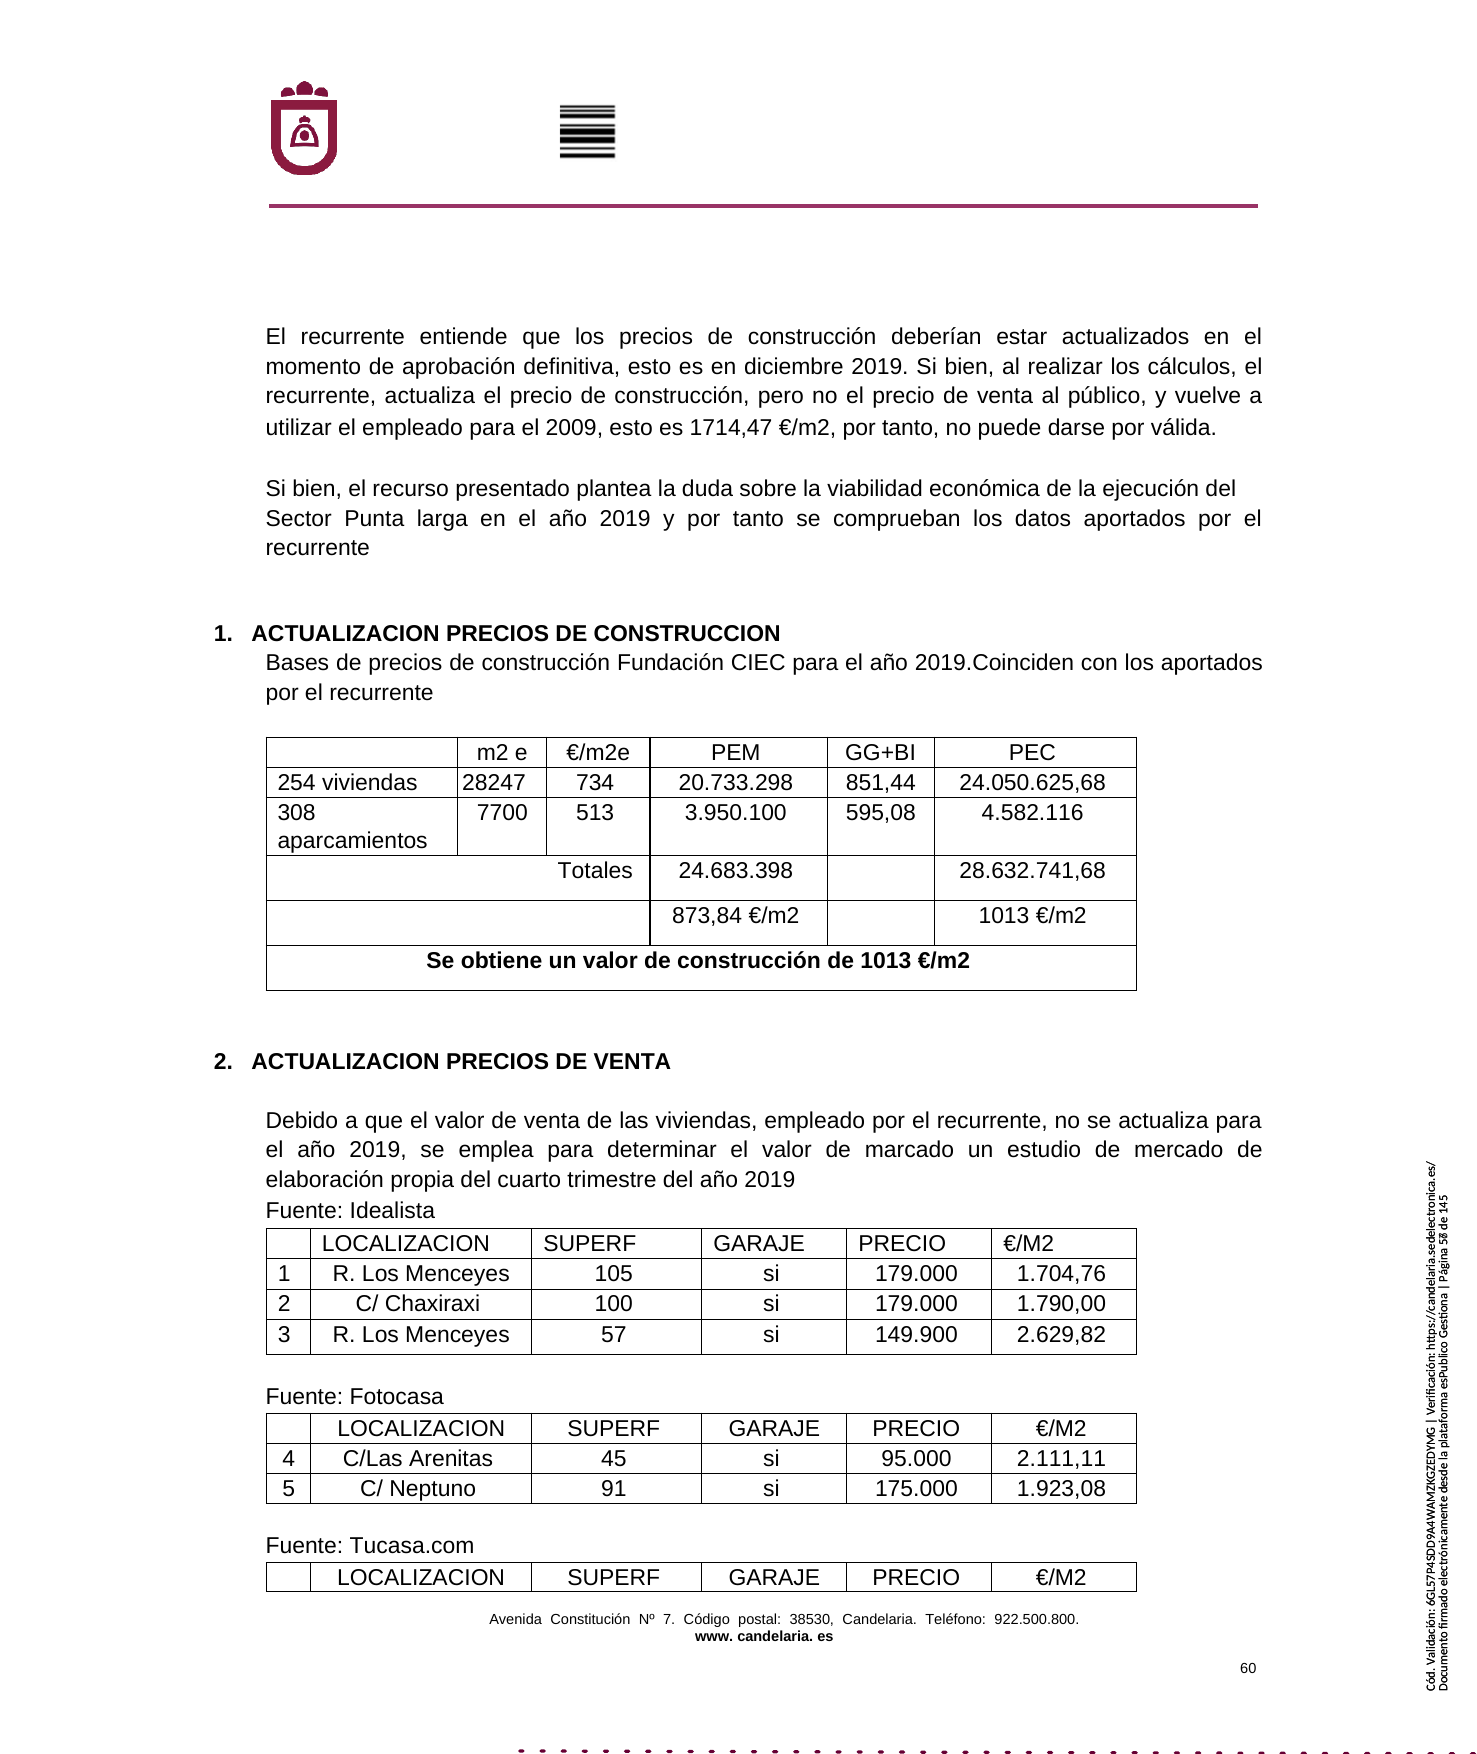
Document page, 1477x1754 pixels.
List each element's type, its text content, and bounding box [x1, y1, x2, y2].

table_header PRECIO [847, 1229, 991, 1258]
table_cell 7700 [458, 798, 546, 855]
table_cell 175.000 [847, 1474, 991, 1503]
table_header €/M2 [992, 1414, 1136, 1443]
table_cell 20.733.298 [651, 768, 827, 797]
table_cell 4 [267, 1444, 310, 1473]
table_cell 24.683.398 [651, 856, 827, 900]
table_header GG+BI [828, 738, 934, 767]
table_cell 2.111,11 [992, 1444, 1136, 1473]
table_cell 5 [267, 1474, 310, 1503]
list ACTUALIZACION PRECIOS DE CONSTRUCCION [214, 620, 1263, 647]
table_cell [267, 901, 649, 945]
text Si bien, el recurso presentado plantea la duda sobre la viabilidad económica de la ejecución del [265, 474, 1263, 501]
text Fuente: Tucasa.com [265, 1532, 1263, 1558]
table_cell 105 [532, 1259, 701, 1288]
table_cell 1.704,76 [992, 1259, 1136, 1288]
table_header GARAJE [702, 1414, 846, 1443]
table_header €/M2 [992, 1563, 1136, 1591]
table_cell 734 [547, 768, 649, 797]
table_cell 100 [532, 1290, 701, 1318]
table_cell si [702, 1444, 846, 1473]
table_header GARAJE [702, 1229, 846, 1258]
table_header GARAJE [702, 1563, 846, 1591]
table_header PRECIO [847, 1563, 991, 1591]
table_cell 1 [267, 1259, 310, 1288]
table_cell 873,84 €/m2 [651, 901, 827, 945]
table_cell R. Los Menceyes [311, 1259, 531, 1288]
table_cell C/Las Arenitas [311, 1444, 531, 1473]
table_cell 513 [547, 798, 649, 855]
table_cell [828, 901, 934, 945]
table_cell si [702, 1259, 846, 1288]
table_header SUPERF [532, 1229, 701, 1258]
table_cell Se obtiene un valor de construcción de 1013 €/m2 [267, 946, 1136, 990]
table_cell 91 [532, 1474, 701, 1503]
list ACTUALIZACION PRECIOS DE VENTA [214, 1048, 1263, 1074]
text Bases de precios de construcción Fundación CIEC para el año 2019.Coinciden con los aportados por el recurrente [265, 649, 1263, 705]
table_cell C/ Chaxiraxi [311, 1290, 531, 1318]
text Sector Punta larga en el año 2019 y por tanto se comprueban los datos aportados por el recurrente [265, 504, 1263, 560]
table_cell Totales [267, 856, 649, 900]
table_cell 254 viviendas [267, 768, 457, 797]
table_header PEM [651, 738, 827, 767]
table_cell 24.050.625,68 [935, 768, 1136, 797]
table_cell [828, 856, 934, 900]
table_cell 179.000 [847, 1259, 991, 1288]
table_cell 3 [267, 1320, 310, 1353]
table_cell 45 [532, 1444, 701, 1473]
table_header [267, 1229, 310, 1258]
table_cell 3.950.100 [651, 798, 827, 855]
table_header LOCALIZACION [311, 1229, 531, 1258]
table_cell si [702, 1290, 846, 1318]
table_cell 57 [532, 1320, 701, 1353]
table_cell 2.629,82 [992, 1320, 1136, 1353]
table_cell 2 [267, 1290, 310, 1318]
table_cell 95.000 [847, 1444, 991, 1473]
text El recurrente entiende que los precios de construcción deberían estar actualizados en el momento de aprobación definitiva, esto es en diciembre 2019. Si bien, al realizar los cálculos, el recurrente, actualiza el precio de construcción, pero no el precio de venta al público, y vuelve a utilizar el empleado para el 2009, esto es 1714,47 €/m2, por tanto, no puede darse por válida. [265, 323, 1263, 441]
table_header m2 e [458, 738, 546, 767]
table_cell si [702, 1474, 846, 1503]
table_cell 149.900 [847, 1320, 991, 1353]
table_cell 1.923,08 [992, 1474, 1136, 1503]
table_header [267, 1563, 310, 1591]
table_cell 28247 [458, 768, 546, 797]
text Debido a que el valor de venta de las viviendas, empleado por el recurrente, no se actualiza para el año 2019, se emplea para determinar el valor de marcado un estudio de mercado de elaboración propia del cuarto trimestre del año 2019 [265, 1107, 1263, 1192]
table_cell C/ Neptuno [311, 1474, 531, 1503]
table_header SUPERF [532, 1563, 701, 1591]
table_cell R. Los Menceyes [311, 1320, 531, 1353]
table_cell 308 aparcamientos [267, 798, 457, 855]
table_header [267, 738, 457, 767]
table_cell 595,08 [828, 798, 934, 855]
table_cell 179.000 [847, 1290, 991, 1318]
table_cell 851,44 [828, 768, 934, 797]
text Fuente: Idealista [265, 1196, 1263, 1224]
table_header PEC [935, 738, 1136, 767]
table_header €/m2e [547, 738, 649, 767]
table_cell 4.582.116 [935, 798, 1136, 855]
table_header SUPERF [532, 1414, 701, 1443]
table_header LOCALIZACION [311, 1414, 531, 1443]
table_cell 28.632.741,68 [935, 856, 1136, 900]
table_header LOCALIZACION [311, 1563, 531, 1591]
table_cell si [702, 1320, 846, 1353]
table_cell 1.790,00 [992, 1290, 1136, 1318]
table_header [267, 1414, 310, 1443]
text Fuente: Fotocasa [265, 1383, 1263, 1409]
table_header PRECIO [847, 1414, 991, 1443]
table_header €/M2 [992, 1229, 1136, 1258]
table_cell 1013 €/m2 [935, 901, 1136, 945]
